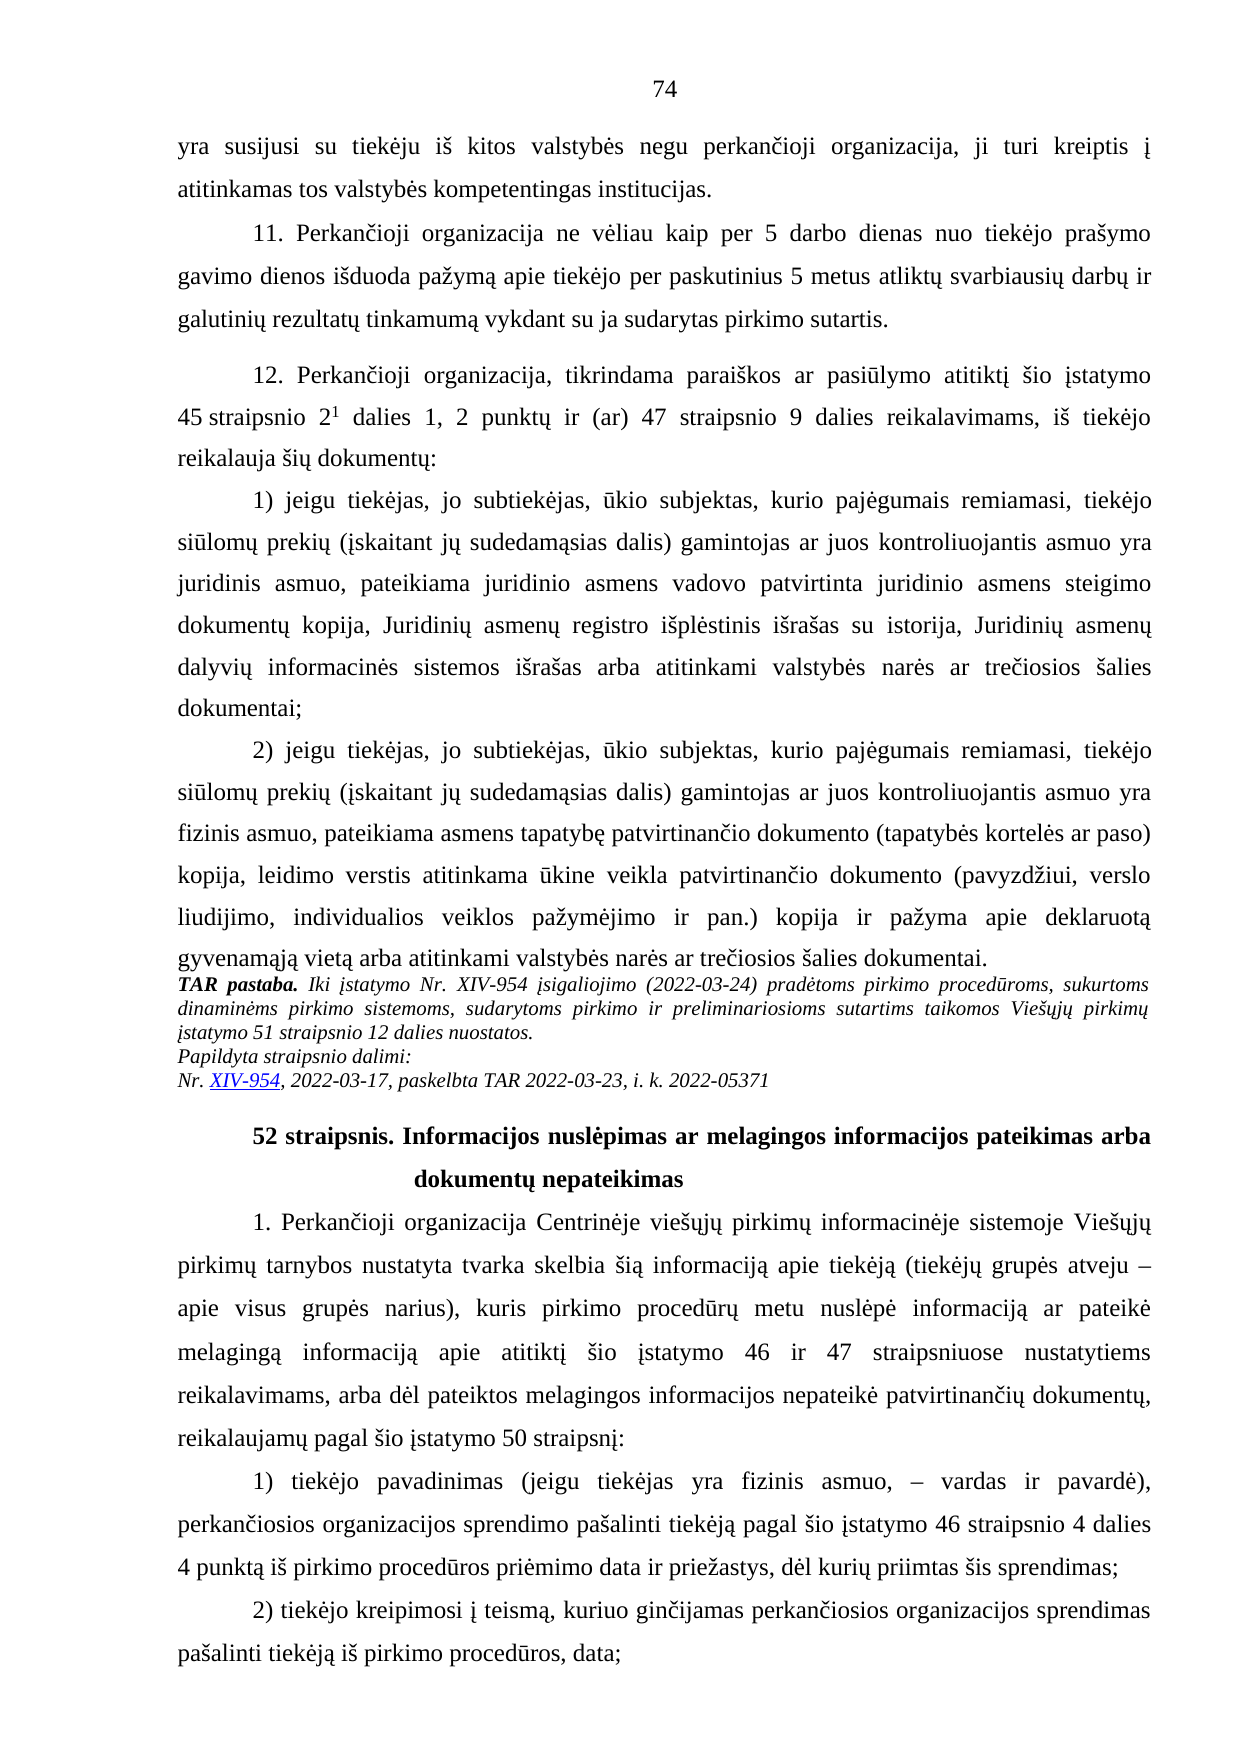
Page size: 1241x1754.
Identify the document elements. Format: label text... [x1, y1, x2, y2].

text 2) tiekėjo kreipimosi į teismą, kuriuo ginčijamas perkančiosios organizacijos sprendimas pašalinti tiekėją iš pirkimo procedūros, data; [177, 1595, 1152, 1667]
text yra susijusi su tiekėju iš kitos valstybės negu perkančioji organizacija, ji turi kreiptis į atitinkamas tos valstybės kompetentingas institucijas. [177, 131, 1152, 203]
text TAR pastaba. Iki įstatymo Nr. XIV-954 įsigaliojimo (2022-03-24) pradėtoms pirkimo procedūroms, sukurtoms dinaminėms pirkimo sistemoms, sudarytoms pirkimo ir preliminariosioms sutartims taikomos Viešųjų pirkimų įstatymo 51 straipsnio 12 dalies nuostatos. [177, 972, 1152, 1044]
text 1) tiekėjo pavadinimas (jeigu tiekėjas yra fizinis asmuo, – vardas ir pavardė), perkančiosios organizacijos sprendimo pašalinti tiekėją pagal šio įstatymo 46 straipsnio 4 dalies 4 punktą iš pirkimo procedūros priėmimo data ir priežastys, dėl kurių priimtas šis sprendimas; [177, 1466, 1152, 1581]
text 1) jeigu tiekėjas, jo subtiekėjas, ūkio subjektas, kurio pajėgumais remiamasi, tiekėjo siūlomų prekių (įskaitant jų sudedamąsias dalis) gamintojas ar juos kontroliuojantis asmuo yra juridinis asmuo, pateikiama juridinio asmens vadovo patvirtinta juridinio asmens steigimo dokumentų kopija, Juridinių asmenų registro išplėstinis išrašas su istorija, Juridinių asmenų dalyvių informacinės sistemos išrašas arba atitinkami valstybės narės ar trečiosios šalies dokumentai; [177, 472, 1152, 722]
text 2) jeigu tiekėjas, jo subtiekėjas, ūkio subjektas, kurio pajėgumais remiamasi, tiekėjo siūlomų prekių (įskaitant jų sudedamąsias dalis) gamintojas ar juos kontroliuojantis asmuo yra fizinis asmuo, pateikiama asmens tapatybę patvirtinančio dokumento (tapatybės kortelės ar paso) kopija, leidimo verstis atitinkama ūkine veikla patvirtinančio dokumento (pavyzdžiui, verslo liudijimo, individualios veiklos pažymėjimo ir pan.) kopija ir pažyma apie deklaruotą gyvenamąją vietą arba atitinkami valstybės narės ar trečiosios šalies dokumentai. [177, 722, 1152, 972]
text 52 straipsnis. Informacijos nuslėpimas ar melagingos informacijos pateikimas arba dokumentų nepateikimas [252, 1121, 1152, 1193]
text 11. Perkančioji organizacija ne vėliau kaip per 5 darbo dienas nuo tiekėjo prašymo gavimo dienos išduoda pažymą apie tiekėjo per paskutinius 5 metus atliktų svarbiausių darbų ir galutinių rezultatų tinkamumą vykdant su ja sudarytas pirkimo sutartis. [177, 218, 1152, 333]
text Papildyta straipsnio dalimi: [177, 1044, 1152, 1068]
text 12. Perkančioji organizacija, tikrindama paraiškos ar pasiūlymo atitiktį šio įstatymo 45 straipsnio 21 dalies 1, 2 punktų ir (ar) 47 straipsnio 9 dalies reikalavimams, iš tiekėjo reikalauja šių dokumentų: [177, 347, 1152, 472]
text Nr. XIV-954, 2022-03-17, paskelbta TAR 2022-03-23, i. k. 2022-05371 [177, 1068, 1152, 1092]
text 1. Perkančioji organizacija Centrinėje viešųjų pirkimų informacinėje sistemoje Viešųjų pirkimų tarnybos nustatyta tvarka skelbia šią informaciją apie tiekėją (tiekėjų grupės atveju – apie visus grupės narius), kuris pirkimo procedūrų metu nuslėpė informaciją ar pateikė melagingą informaciją apie atitiktį šio įstatymo 46 ir 47 straipsniuose nustatytiems reikalavimams, arba dėl pateiktos melagingos informacijos nepateikė patvirtinančių dokumentų, reikalaujamų pagal šio įstatymo 50 straipsnį: [177, 1207, 1152, 1452]
